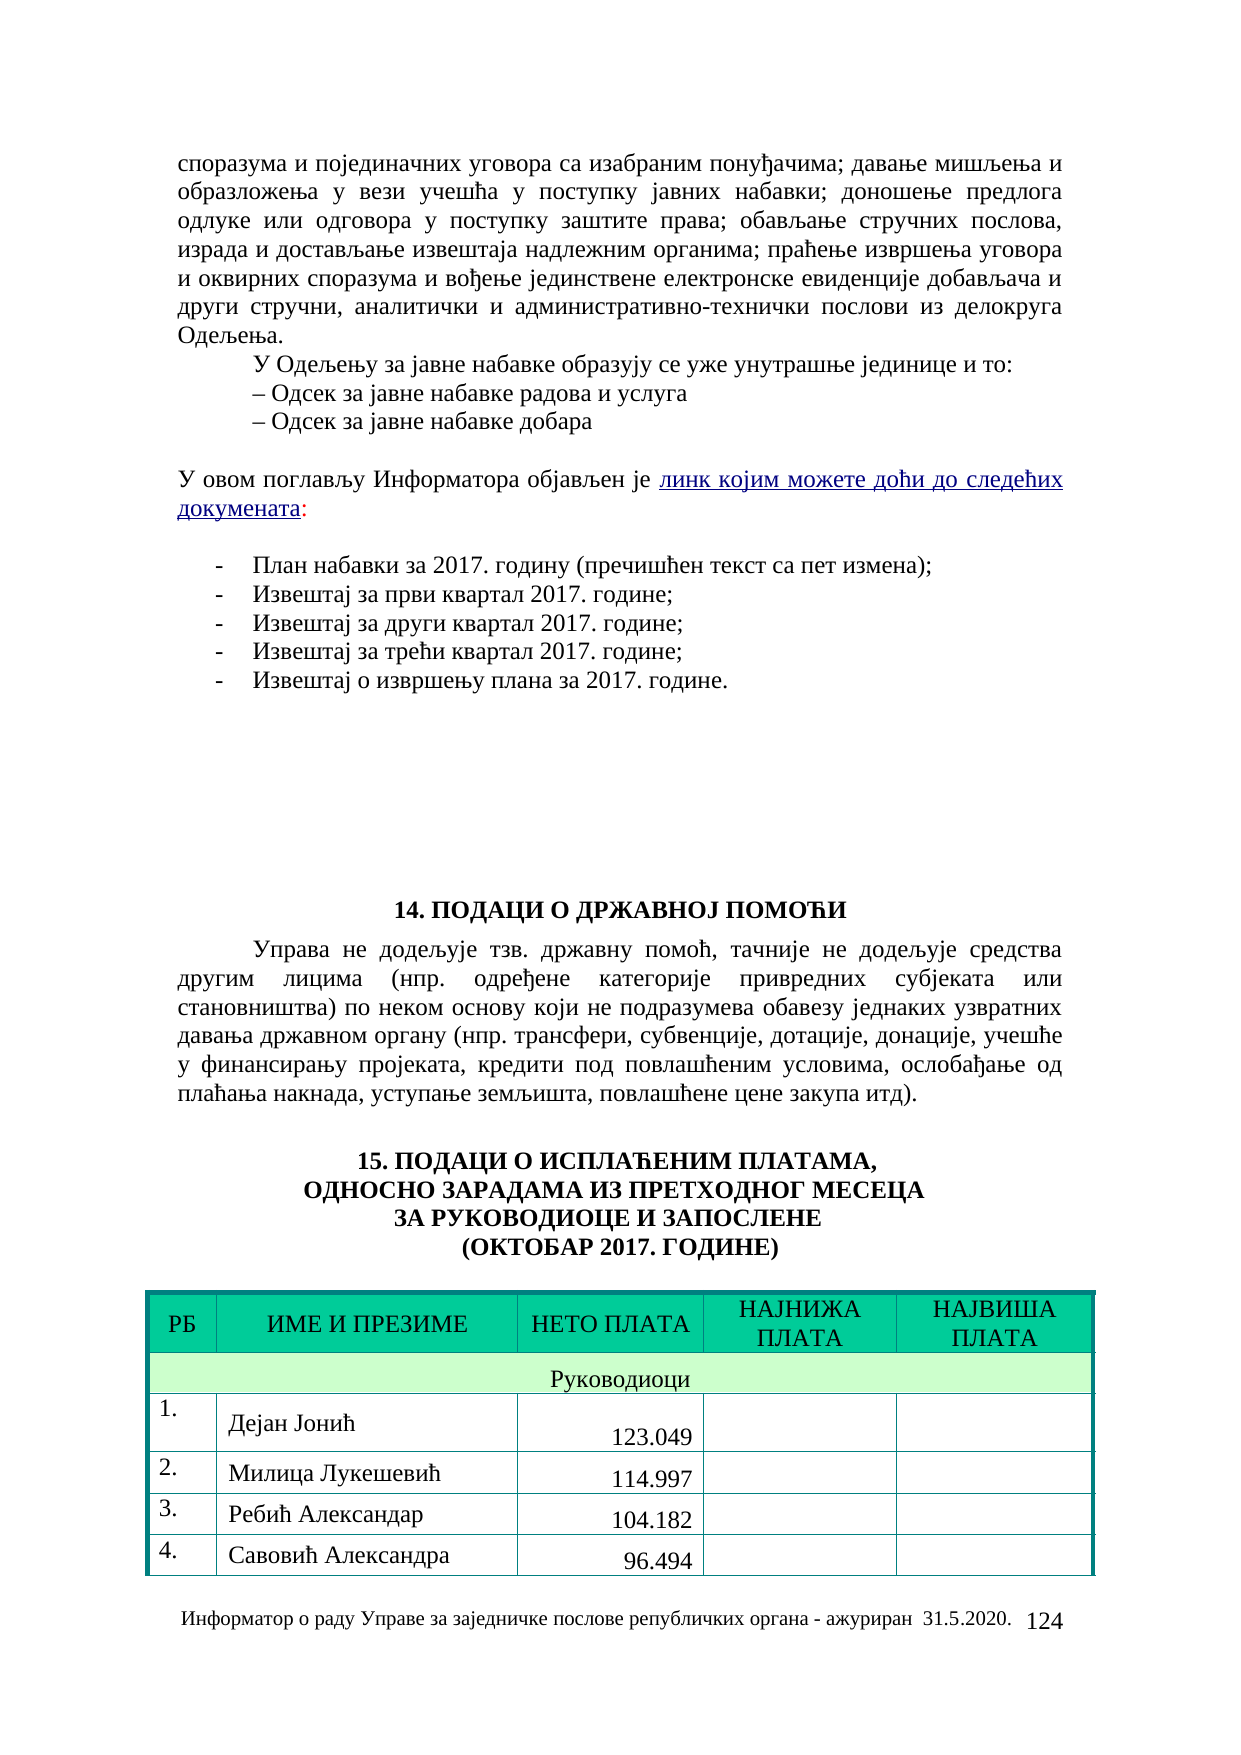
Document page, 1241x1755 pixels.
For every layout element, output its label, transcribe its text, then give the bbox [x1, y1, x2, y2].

text У Одељењу за јавне набавке образују се уже унутрашње јединице и то: [177, 349, 1063, 378]
table_cell 96.494 [518, 1535, 703, 1575]
list Извештај за први квартал 2017. године; [215, 579, 1063, 608]
table_header НАЈНИЖА ПЛАТА [704, 1295, 896, 1352]
text 14. ПОДАЦИ О ДРЖАВНОЈ ПОМОЋИ [177, 895, 1063, 924]
table_cell 2. [150, 1452, 216, 1492]
table_cell [897, 1535, 1091, 1575]
table_cell 3. [150, 1494, 216, 1534]
text (ОКТОБАР 2017. ГОДИНЕ) [177, 1232, 1063, 1261]
text споразума и појединачних уговора са изабраним понуђачима; давање мишљења и образложења у вези учешћа у поступку јавних набавки; доношење предлога одлуке или одговора у поступку заштите права; обављање стручних послова, израда и достављање извештаја надлежним органима; праћење извршења уговора и оквирних споразума и вођење јединствене електронске евиденције добављача и други стручни, аналитички и административно-технички послови из делокруга Одељења. [177, 148, 1063, 349]
list Извештај о извршењу плана за 2017. године. [215, 665, 1063, 694]
text У овом поглављу Информатора објављен је линк којим можете доћи до следећих докумената: [177, 464, 1063, 521]
table_cell 123.049 [518, 1394, 703, 1451]
table_cell Руководиоци [150, 1353, 1091, 1392]
text ОДНОСНО ЗАРАДАМА ИЗ ПРЕТХОДНОГ МЕСЕЦА [177, 1175, 1063, 1203]
table_cell Милица Лукешевић [217, 1452, 517, 1492]
table_cell [704, 1452, 896, 1492]
table_header НАЈВИША ПЛАТА [897, 1295, 1091, 1352]
text – Одсек за јавне набавке добара [177, 406, 1063, 435]
table_cell [897, 1494, 1091, 1534]
table_cell 1. [150, 1394, 216, 1451]
table_cell Ребић Александар [217, 1494, 517, 1534]
table_cell [897, 1394, 1091, 1451]
text Управа не додељује тзв. државну помоћ, тачније не додељује средства другим лицима (нпр. одређене категорије привредних субјеката или становништва) по неком основу који не подразумева обавезу једнаких узвратних давања државном органу (нпр. трансфери, субвенције, дотације, донације, учешће у финансирању пројеката, кредити под повлашћеним условима, ослобађање од плаћања накнада, уступање земљишта, повлашћене цене закупа итд). [177, 934, 1063, 1107]
text ЗА РУКОВОДИОЦЕ И ЗАПОСЛЕНЕ [177, 1203, 1063, 1232]
table_header РБ [150, 1295, 216, 1352]
table_cell 4. [150, 1535, 216, 1575]
table_cell [897, 1452, 1091, 1492]
table_header НЕТО ПЛАТА [518, 1295, 703, 1352]
list План набавки за 2017. годину (пречишћен текст са пет измена); [215, 550, 1063, 579]
list Извештај за трећи квартал 2017. године; [215, 636, 1063, 665]
table_cell Дејан Јонић [217, 1394, 517, 1451]
table_cell [704, 1494, 896, 1534]
table_cell Савовић Александра [217, 1535, 517, 1575]
table_cell [704, 1394, 896, 1451]
table_cell 114.997 [518, 1452, 703, 1492]
table_header ИМЕ И ПРЕЗИМЕ [217, 1295, 517, 1352]
list Извештај за други квартал 2017. године; [215, 608, 1063, 636]
table_cell [704, 1535, 896, 1575]
table_cell 104.182 [518, 1494, 703, 1534]
text 15. ПОДАЦИ О ИСПЛАЋЕНИМ ПЛАТАМА, [177, 1146, 1063, 1175]
text – Одсек за јавне набавке радова и услуга [177, 378, 1063, 406]
